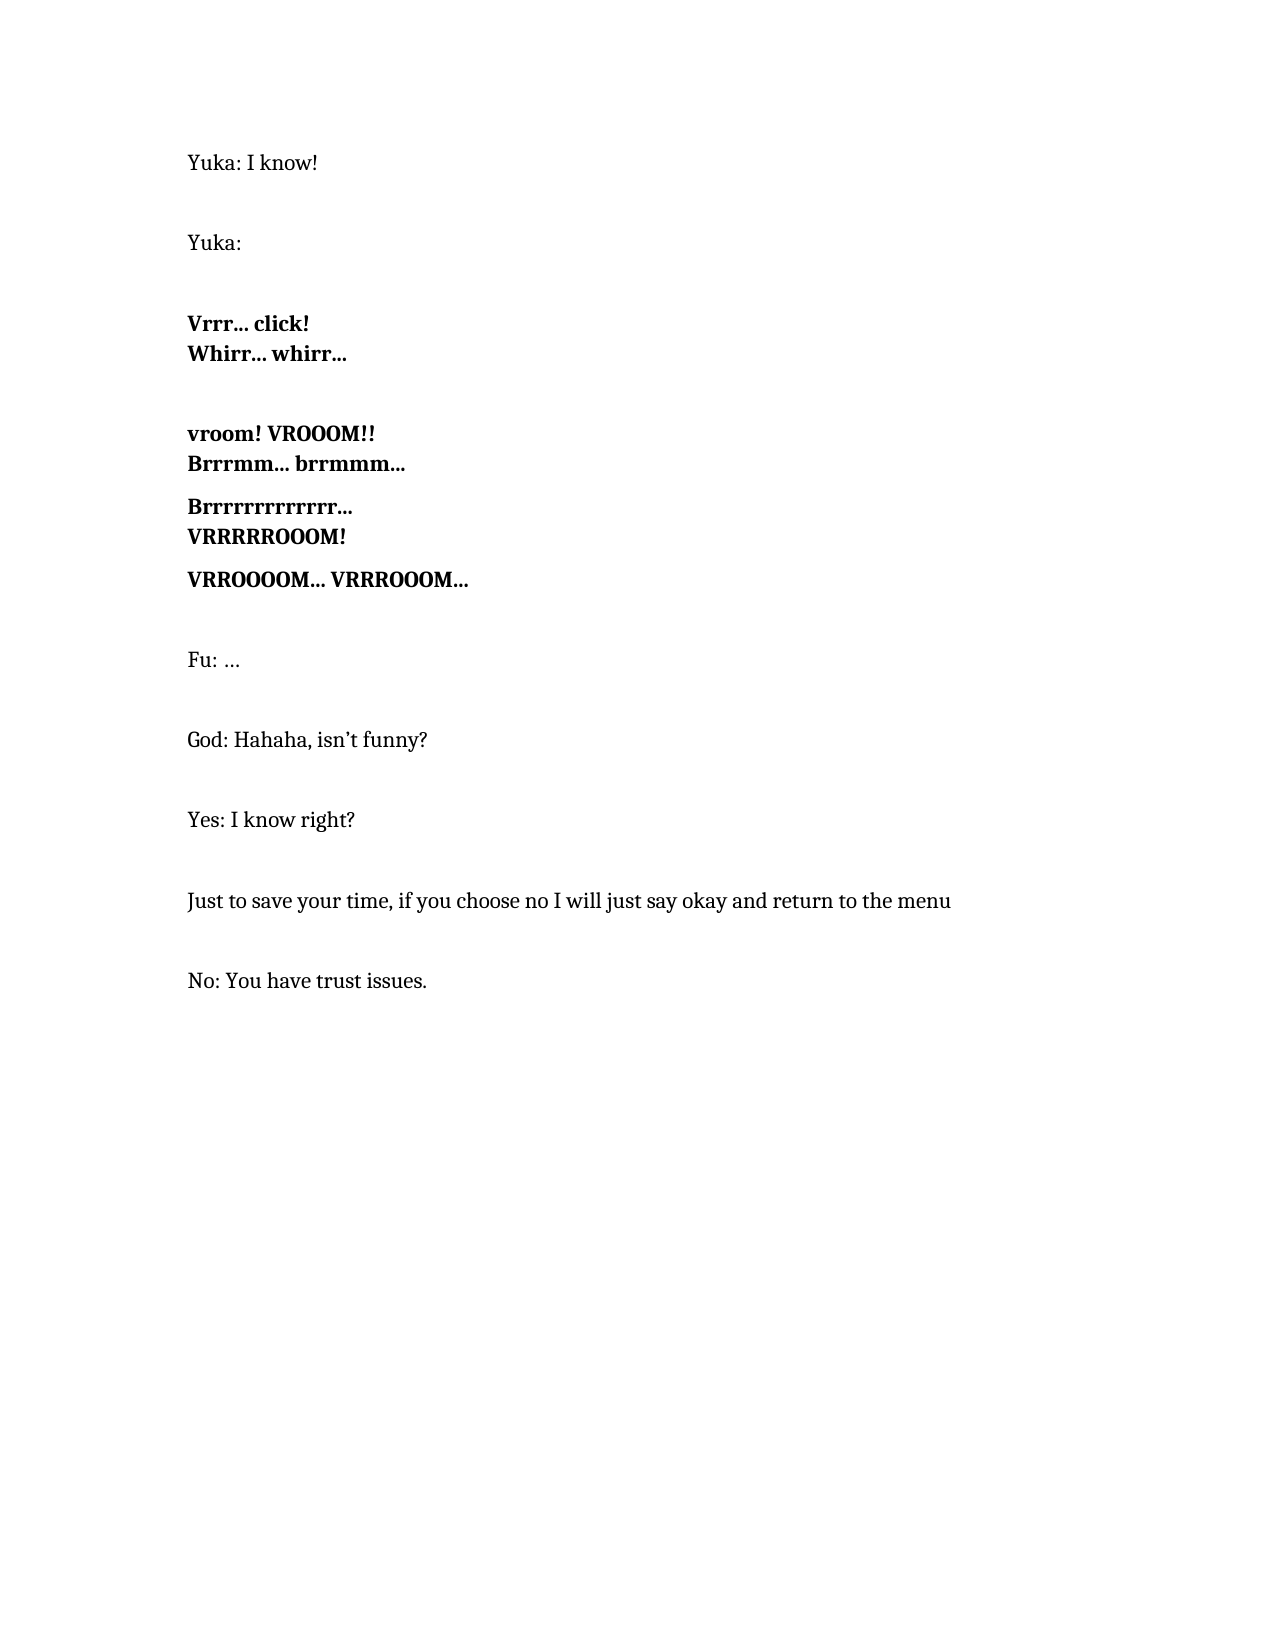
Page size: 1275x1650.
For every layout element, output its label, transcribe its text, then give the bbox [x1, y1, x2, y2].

text Yuka: I know! [187, 150, 1087, 176]
text Brrrmm... brrmmm... [187, 451, 1087, 477]
text Yuka: [187, 230, 1087, 257]
text Just to save your time, if you choose no I will just say okay and return to the menu [187, 887, 1087, 914]
text VRROOOOM... VRRROOOM... [187, 567, 1087, 593]
text Fu: … [187, 647, 1087, 673]
text vroom! VROOOM!! [187, 421, 1087, 447]
text Yes: I know right? [187, 807, 1087, 834]
text No: You have trust issues. [187, 968, 1087, 994]
text Vrrr... click! Whirr... whirr... [187, 310, 1087, 367]
text Brrrrrrrrrrrrr... VRRRRROOOM! [187, 494, 1087, 550]
text God: Hahaha, isn’t funny? [187, 727, 1087, 753]
